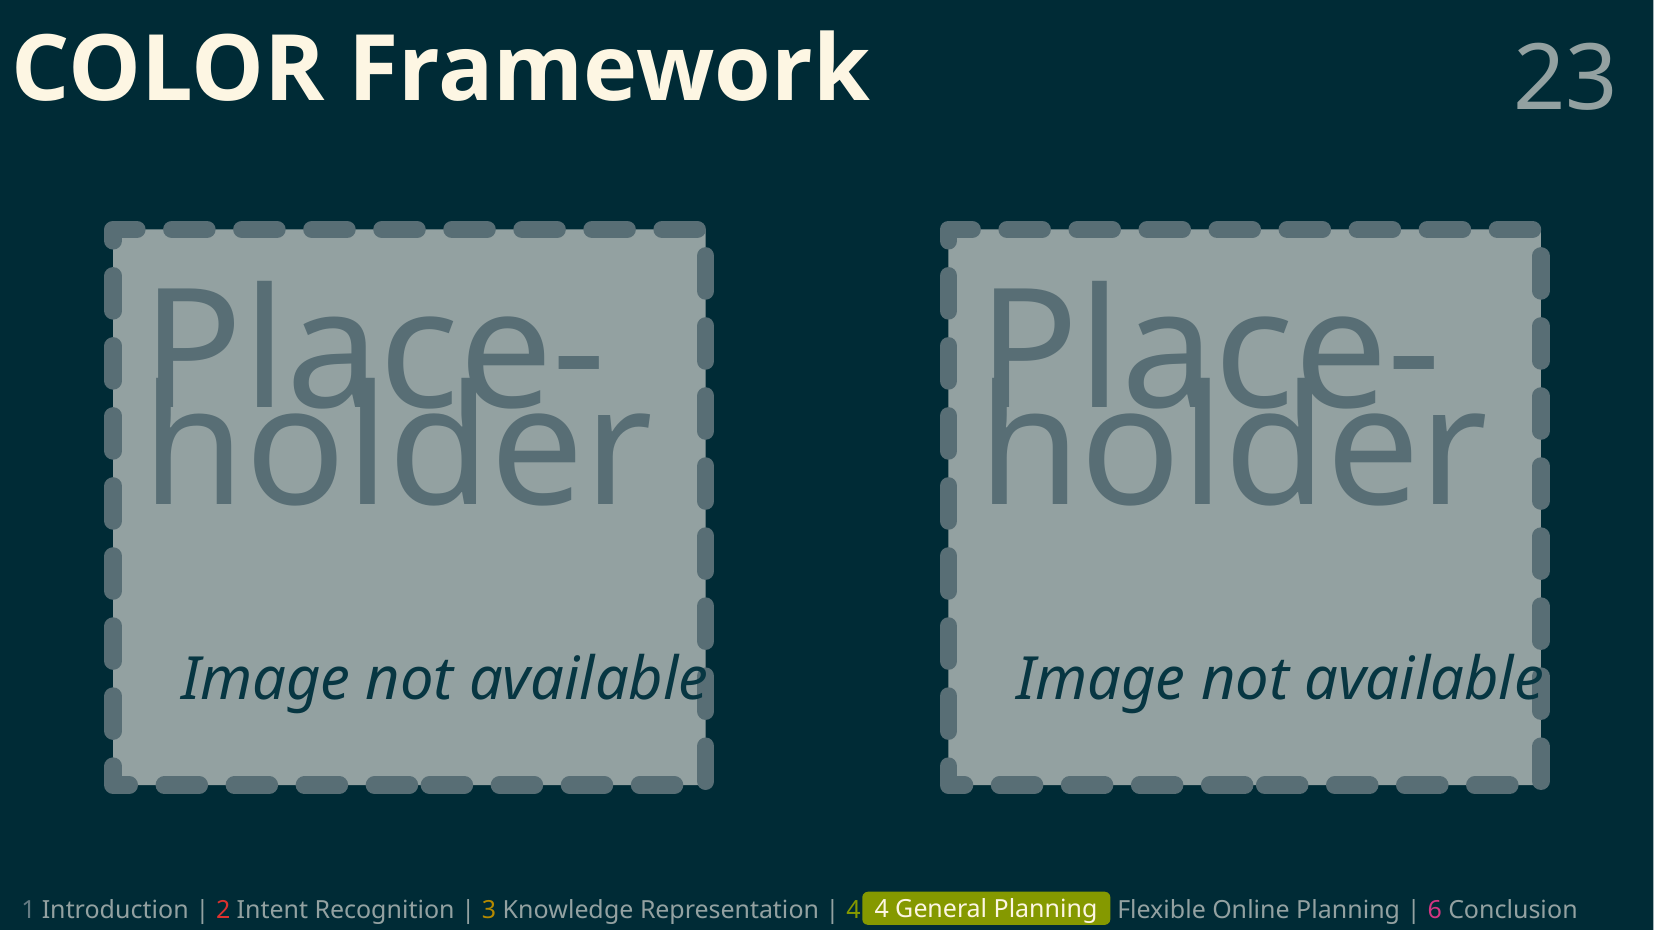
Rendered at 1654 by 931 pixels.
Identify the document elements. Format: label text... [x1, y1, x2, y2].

picture [941, 222, 1549, 793]
title COLOR Framework [11, 8, 1501, 122]
text_box 4 General Planning [862, 891, 1111, 925]
picture [105, 222, 713, 793]
